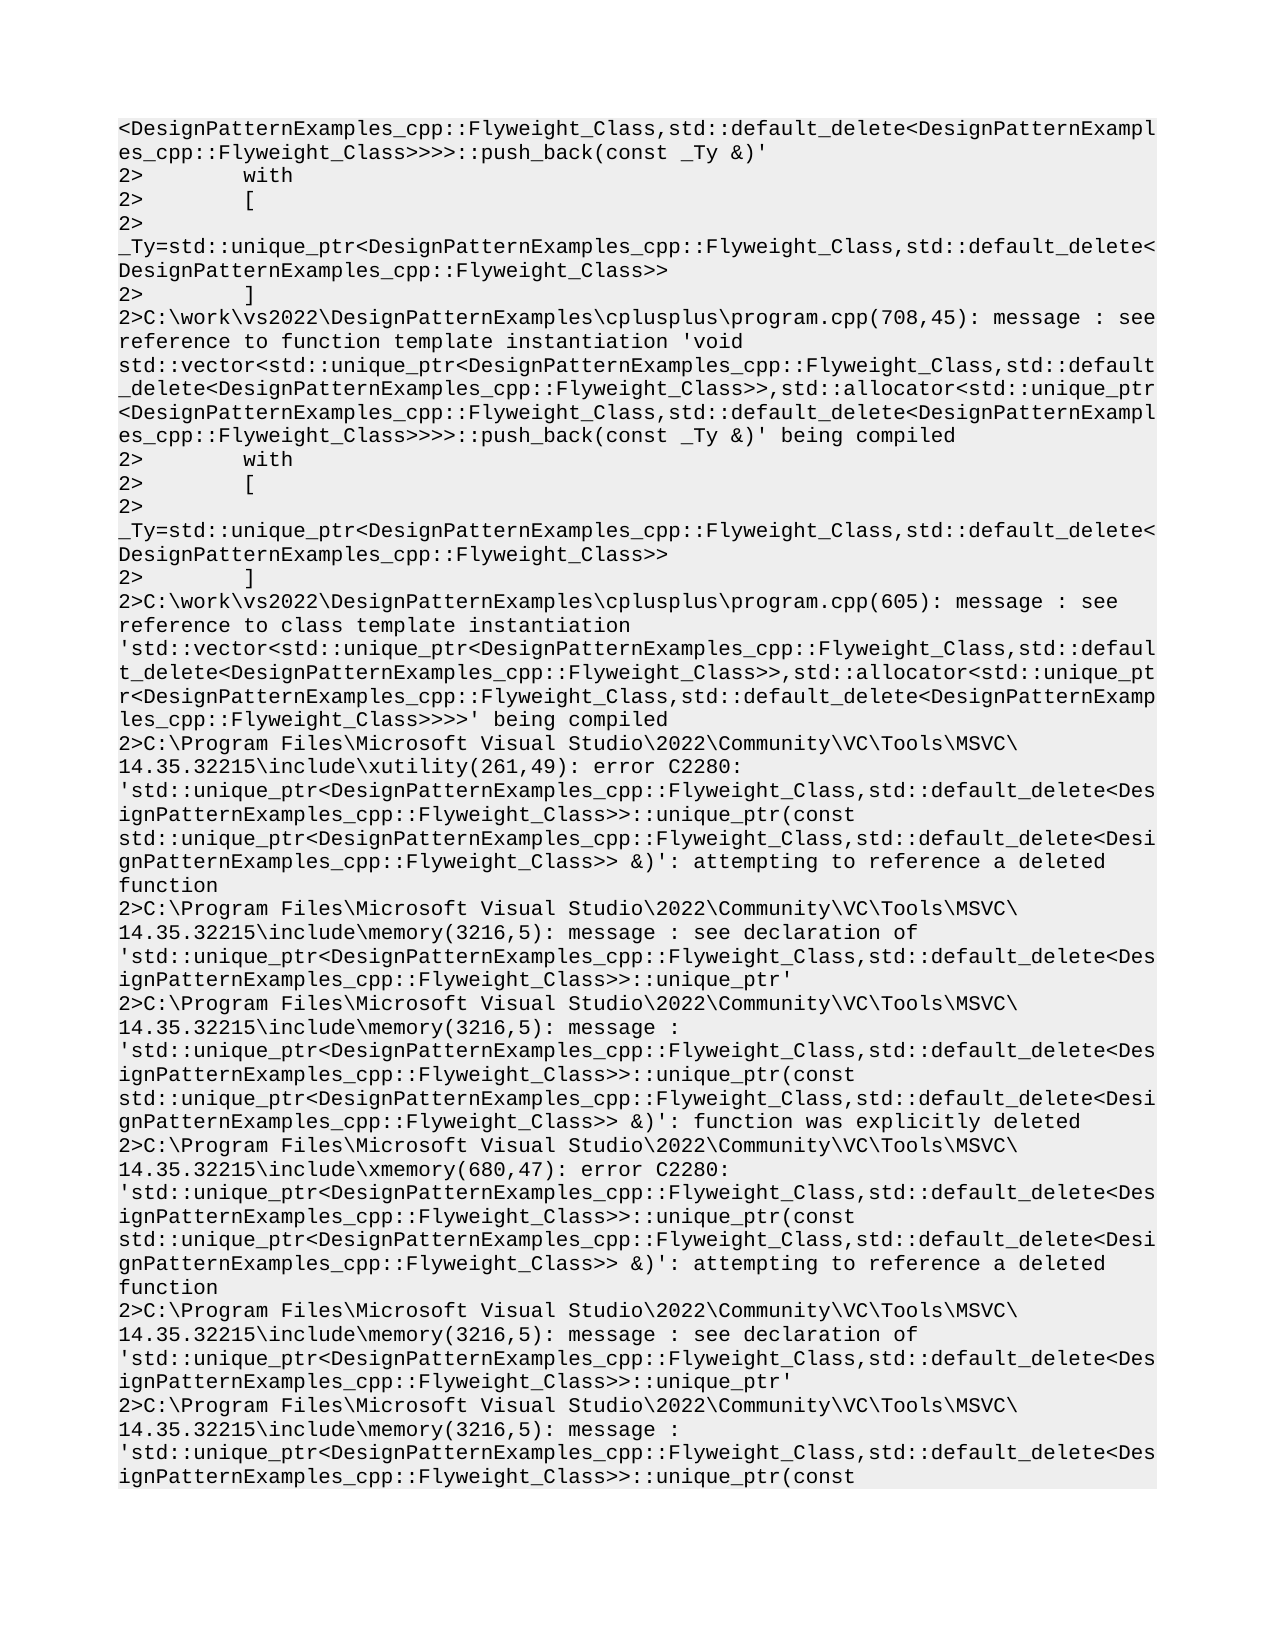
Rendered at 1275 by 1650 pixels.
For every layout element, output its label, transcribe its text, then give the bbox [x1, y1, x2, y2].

text 2>C:\Program Files\Microsoft Visual Studio\2022\Community\VC\Tools\MSVC\14.35.32215\include\memory(3216,5): message : 'std::unique_ptr<DesignPatternExamples_cpp::Flyweight_Class,std::default_delete<DesignPatternExamples_cpp::Flyweight_Class>>::unique_ptr(const std::unique_ptr<DesignPatternExamples_cpp::Flyweight_Class,std::default_delete<DesignPatternExamples_cpp::Flyweight_Class>> &)': function was explicitly deleted [118, 993, 1157, 1135]
text 2>C:\Program Files\Microsoft Visual Studio\2022\Community\VC\Tools\MSVC\14.35.32215\include\memory(3216,5): message : 'std::unique_ptr<DesignPatternExamples_cpp::Flyweight_Class,std::default_delete<DesignPatternExamples_cpp::Flyweight_Class>>::unique_ptr(const [118, 1395, 1157, 1489]
text 2>C:\Program Files\Microsoft Visual Studio\2022\Community\VC\Tools\MSVC\14.35.32215\include\xmemory(680,47): error C2280: 'std::unique_ptr<DesignPatternExamples_cpp::Flyweight_Class,std::default_delete<DesignPatternExamples_cpp::Flyweight_Class>>::unique_ptr(const std::unique_ptr<DesignPatternExamples_cpp::Flyweight_Class,std::default_delete<DesignPatternExamples_cpp::Flyweight_Class>> &)': attempting to reference a deleted function [118, 1135, 1157, 1300]
text <DesignPatternExamples_cpp::Flyweight_Class,std::default_delete<DesignPatternExamples_cpp::Flyweight_Class>>>>::push_back(const _Ty &)' [118, 118, 1157, 165]
text 2> with [118, 165, 1157, 189]
text 2> ] [118, 567, 1157, 591]
text 2> _Ty=std::unique_ptr<DesignPatternExamples_cpp::Flyweight_Class,std::default_delete<DesignPatternExamples_cpp::Flyweight_Class>> [118, 496, 1157, 567]
text 2> [ [118, 473, 1157, 496]
text 2>C:\Program Files\Microsoft Visual Studio\2022\Community\VC\Tools\MSVC\14.35.32215\include\memory(3216,5): message : see declaration of 'std::unique_ptr<DesignPatternExamples_cpp::Flyweight_Class,std::default_delete<DesignPatternExamples_cpp::Flyweight_Class>>::unique_ptr' [118, 898, 1157, 993]
text 2>C:\work\vs2022\DesignPatternExamples\cplusplus\program.cpp(605): message : see reference to class template instantiation 'std::vector<std::unique_ptr<DesignPatternExamples_cpp::Flyweight_Class,std::default_delete<DesignPatternExamples_cpp::Flyweight_Class>>,std::allocator<std::unique_ptr<DesignPatternExamples_cpp::Flyweight_Class,std::default_delete<DesignPatternExamples_cpp::Flyweight_Class>>>>' being compiled [118, 591, 1157, 733]
text 2> _Ty=std::unique_ptr<DesignPatternExamples_cpp::Flyweight_Class,std::default_delete<DesignPatternExamples_cpp::Flyweight_Class>> [118, 213, 1157, 284]
text 2>C:\Program Files\Microsoft Visual Studio\2022\Community\VC\Tools\MSVC\14.35.32215\include\xutility(261,49): error C2280: 'std::unique_ptr<DesignPatternExamples_cpp::Flyweight_Class,std::default_delete<DesignPatternExamples_cpp::Flyweight_Class>>::unique_ptr(const std::unique_ptr<DesignPatternExamples_cpp::Flyweight_Class,std::default_delete<DesignPatternExamples_cpp::Flyweight_Class>> &)': attempting to reference a deleted function [118, 733, 1157, 898]
text 2> with [118, 449, 1157, 473]
text 2>C:\work\vs2022\DesignPatternExamples\cplusplus\program.cpp(708,45): message : see reference to function template instantiation 'void std::vector<std::unique_ptr<DesignPatternExamples_cpp::Flyweight_Class,std::default_delete<DesignPatternExamples_cpp::Flyweight_Class>>,std::allocator<std::unique_ptr<DesignPatternExamples_cpp::Flyweight_Class,std::default_delete<DesignPatternExamples_cpp::Flyweight_Class>>>>::push_back(const _Ty &)' being compiled [118, 307, 1157, 449]
text 2>C:\Program Files\Microsoft Visual Studio\2022\Community\VC\Tools\MSVC\14.35.32215\include\memory(3216,5): message : see declaration of 'std::unique_ptr<DesignPatternExamples_cpp::Flyweight_Class,std::default_delete<DesignPatternExamples_cpp::Flyweight_Class>>::unique_ptr' [118, 1300, 1157, 1395]
text 2> [ [118, 189, 1157, 213]
text 2> ] [118, 284, 1157, 307]
